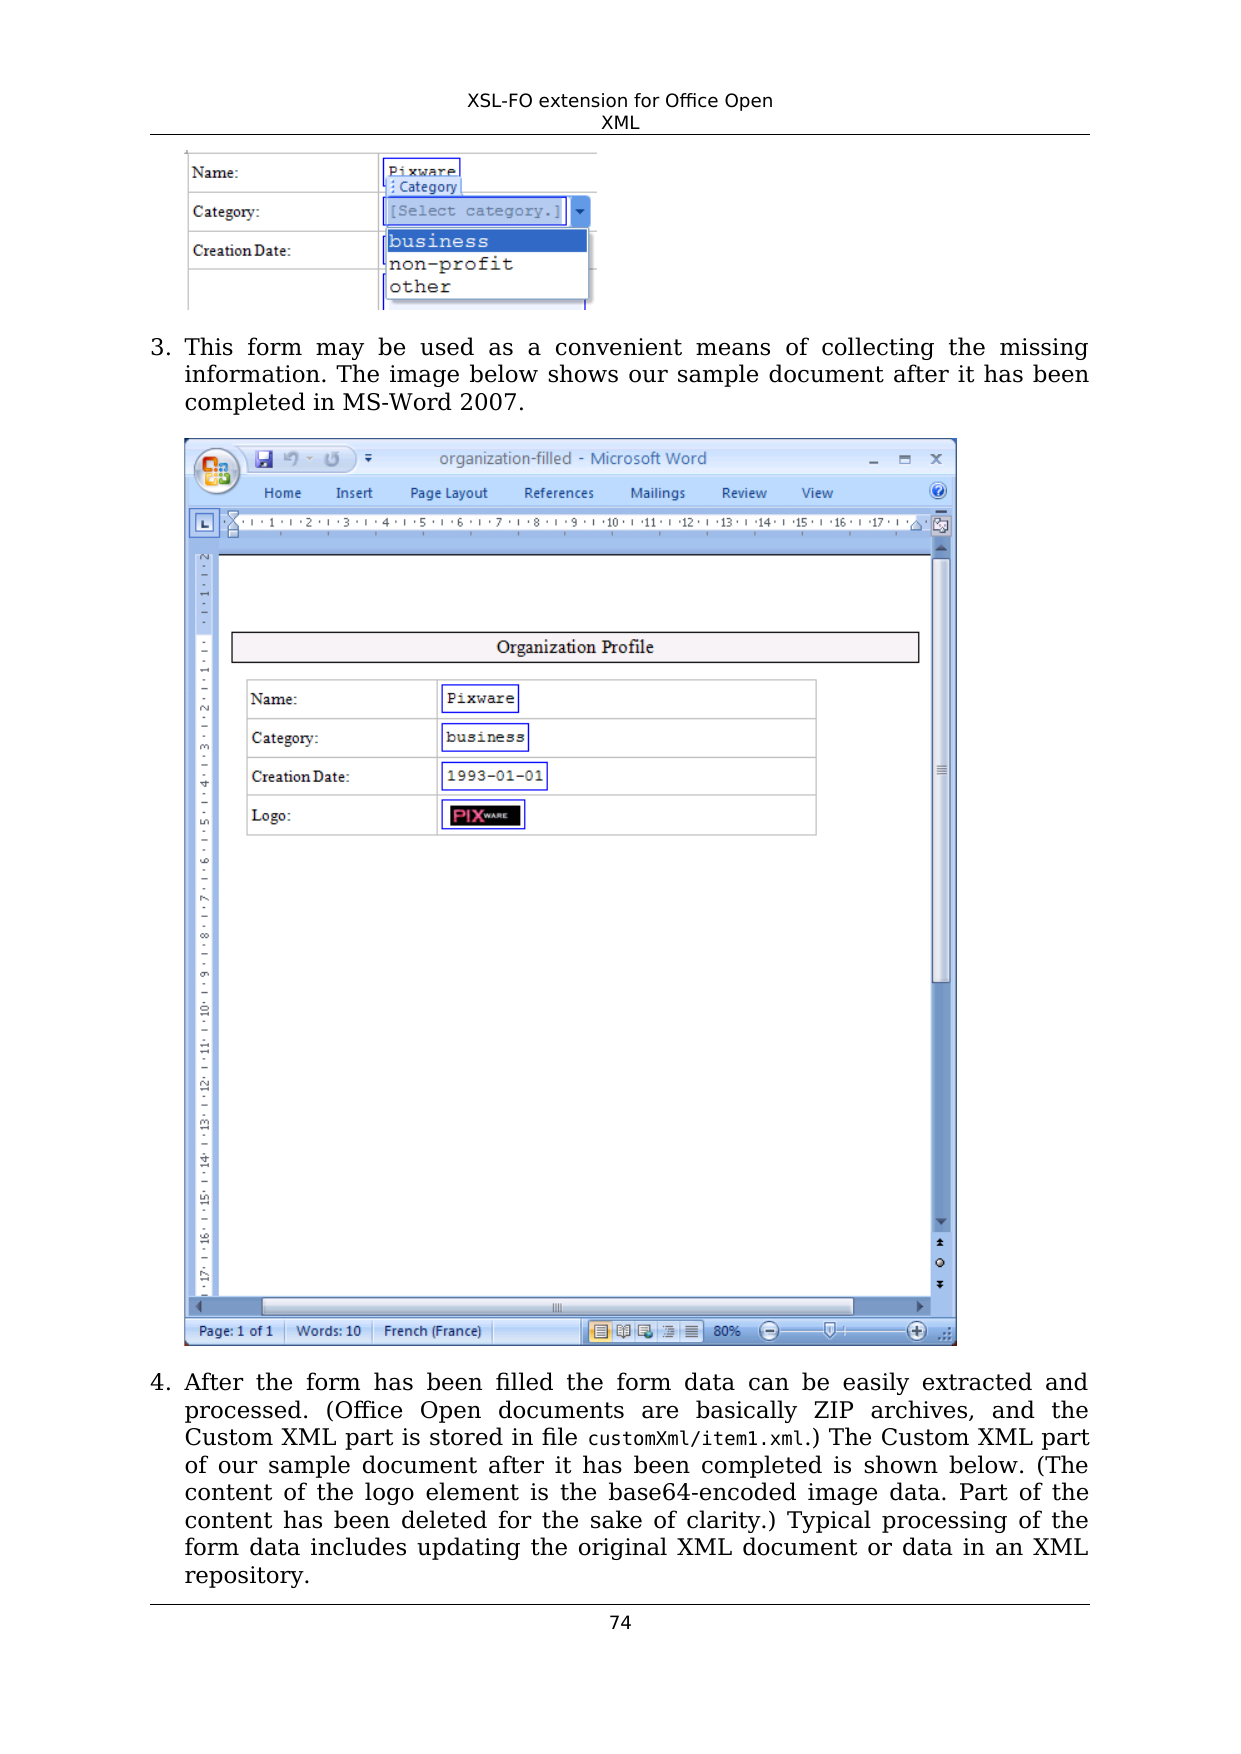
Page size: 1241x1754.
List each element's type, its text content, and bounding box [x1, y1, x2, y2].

list After the form has been filled the form data can be easily extracted and processed. (Office Open documents are basically ZIP archives, and the Custom XML part is stored in file customXml/item1.xml.) The Custom XML part of our sample document after it has been completed is shown below. (The content of the logo element is the base64-encoded image data. Part of the content has been deleted for the sake of clarity.) Typical processing of the form data includes updating the original XML document or data in an XML repository. [150, 1369, 1090, 1589]
picture [184, 150, 597, 310]
list This form may be used as a convenient means of collecting the missing information. The image below shows our sample document after it has been completed in MS-Word 2007. [150, 333, 1090, 415]
picture [184, 438, 957, 1346]
